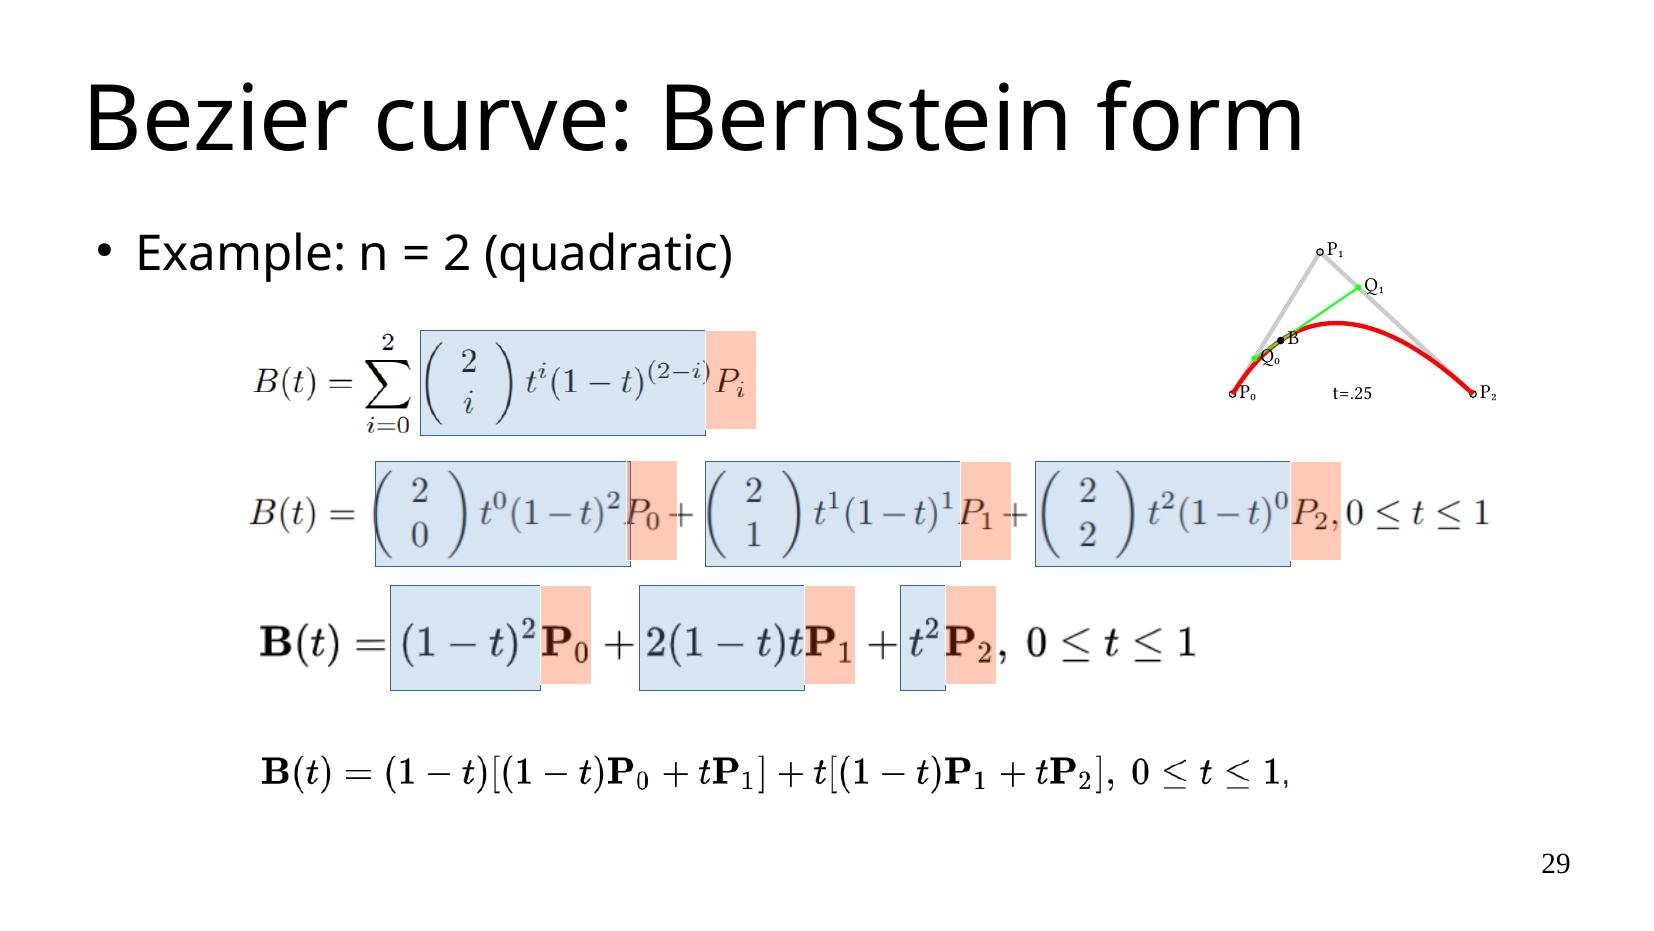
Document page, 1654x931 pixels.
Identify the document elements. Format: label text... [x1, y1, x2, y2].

text_box [705, 461, 1012, 567]
picture [856, 594, 900, 670]
picture [236, 314, 1497, 567]
picture [1155, 240, 1550, 406]
text_box [375, 460, 678, 567]
picture [242, 594, 390, 670]
picture [592, 594, 639, 670]
picture [255, 749, 1294, 796]
picture [997, 594, 1200, 670]
text_box [1035, 461, 1342, 567]
title Bezier curve: Bernstein form [82, 37, 1571, 193]
text_box [420, 330, 757, 436]
text_box [639, 585, 856, 691]
text_box [390, 585, 592, 691]
list Example: n = 2 (quadratic) [82, 217, 1571, 286]
text_box [900, 585, 997, 691]
